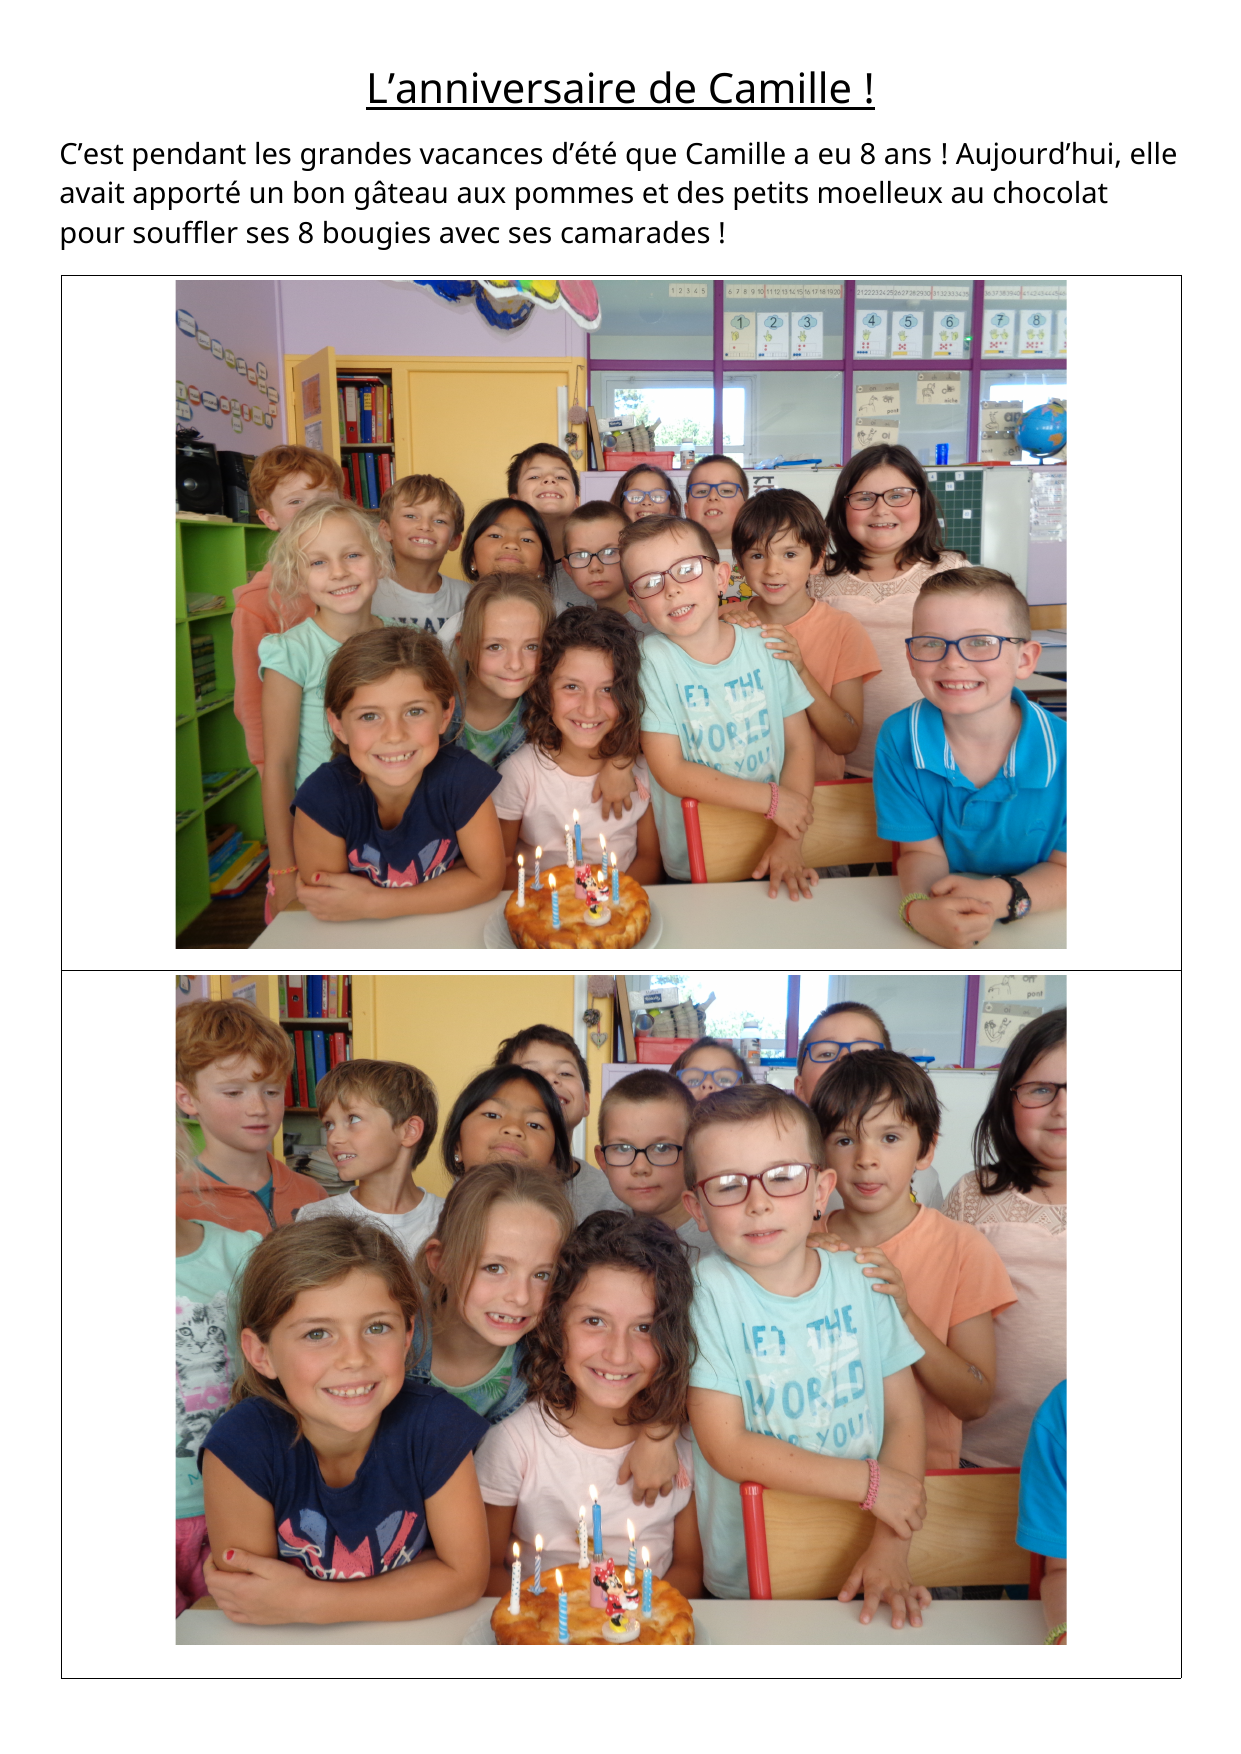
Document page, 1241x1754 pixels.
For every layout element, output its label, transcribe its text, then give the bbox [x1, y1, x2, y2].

table_cell [62, 971, 1181, 1678]
table_header [62, 276, 1181, 970]
picture [175, 280, 1067, 949]
picture [924, 805, 933, 820]
picture [1047, 1434, 1067, 1490]
text C’est pendant les grandes vacances d’été que Camille a eu 8 ans ! Aujourd’hui, elle avait apporté un bon gâteau aux pommes et des petits moelleux au chocolat pour souffler ses 8 bougies avec ses camarades ! [59, 133, 1181, 252]
picture [994, 803, 1000, 811]
picture [949, 803, 953, 816]
picture [1062, 1415, 1067, 1438]
picture [960, 792, 976, 824]
picture [175, 975, 1067, 1645]
text L’anniversaire de Camille ! [59, 59, 1181, 116]
picture [1058, 761, 1063, 775]
picture [902, 787, 911, 796]
